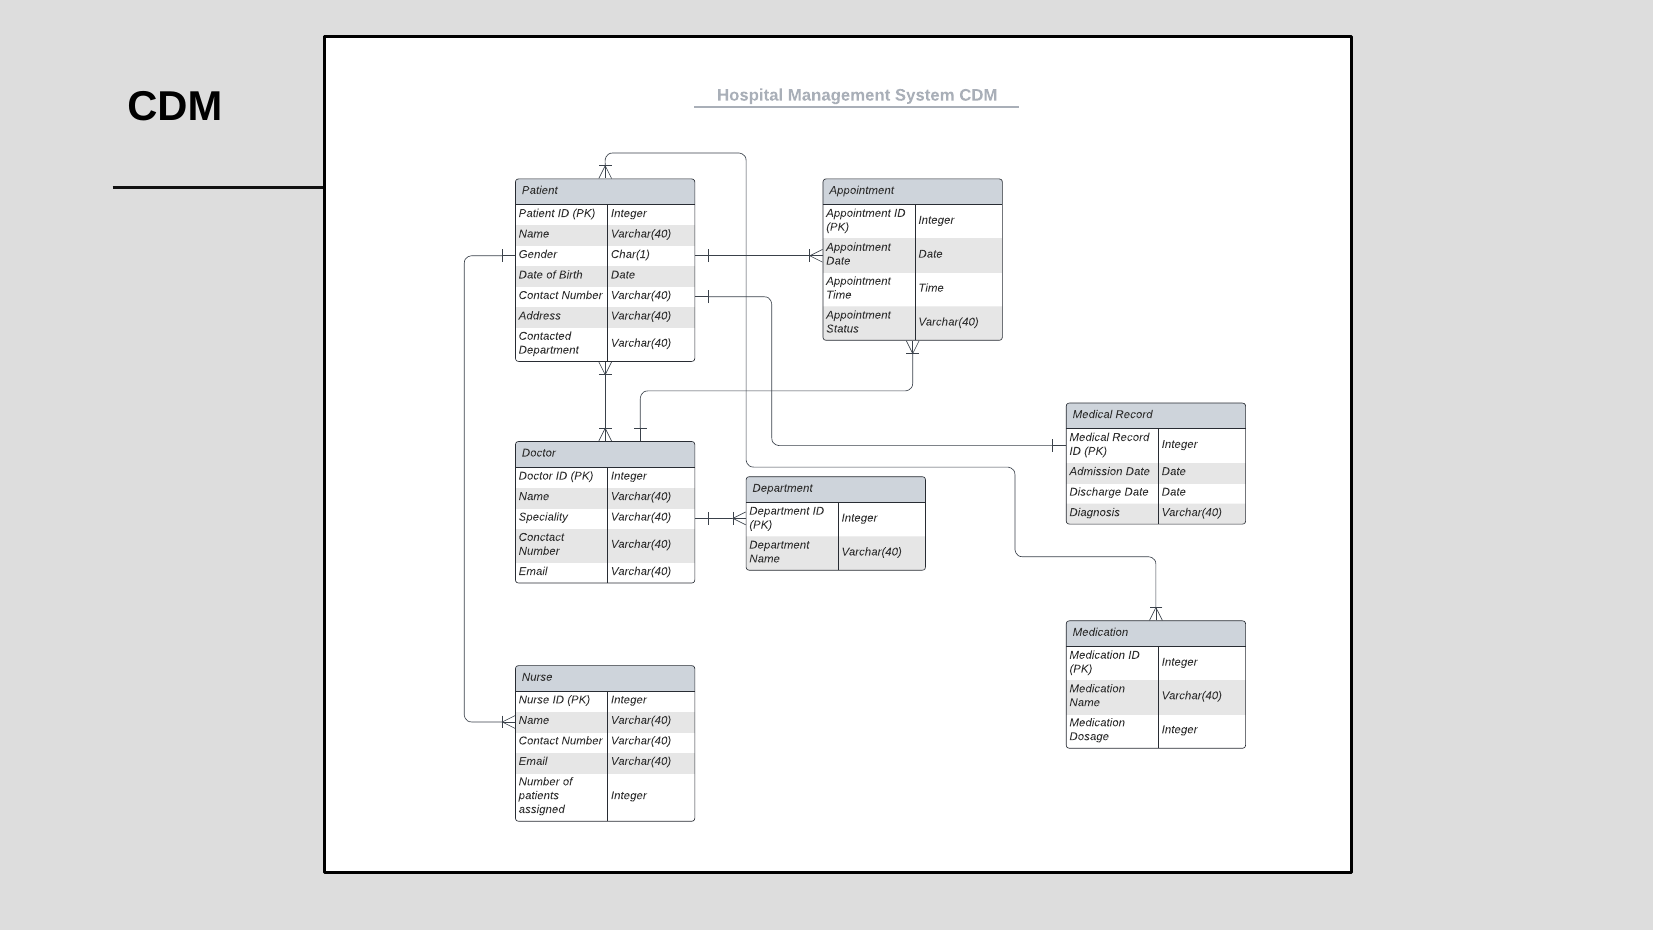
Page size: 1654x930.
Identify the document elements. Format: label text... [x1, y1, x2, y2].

text_box CDM [112, 75, 323, 161]
picture [325, 37, 1351, 871]
